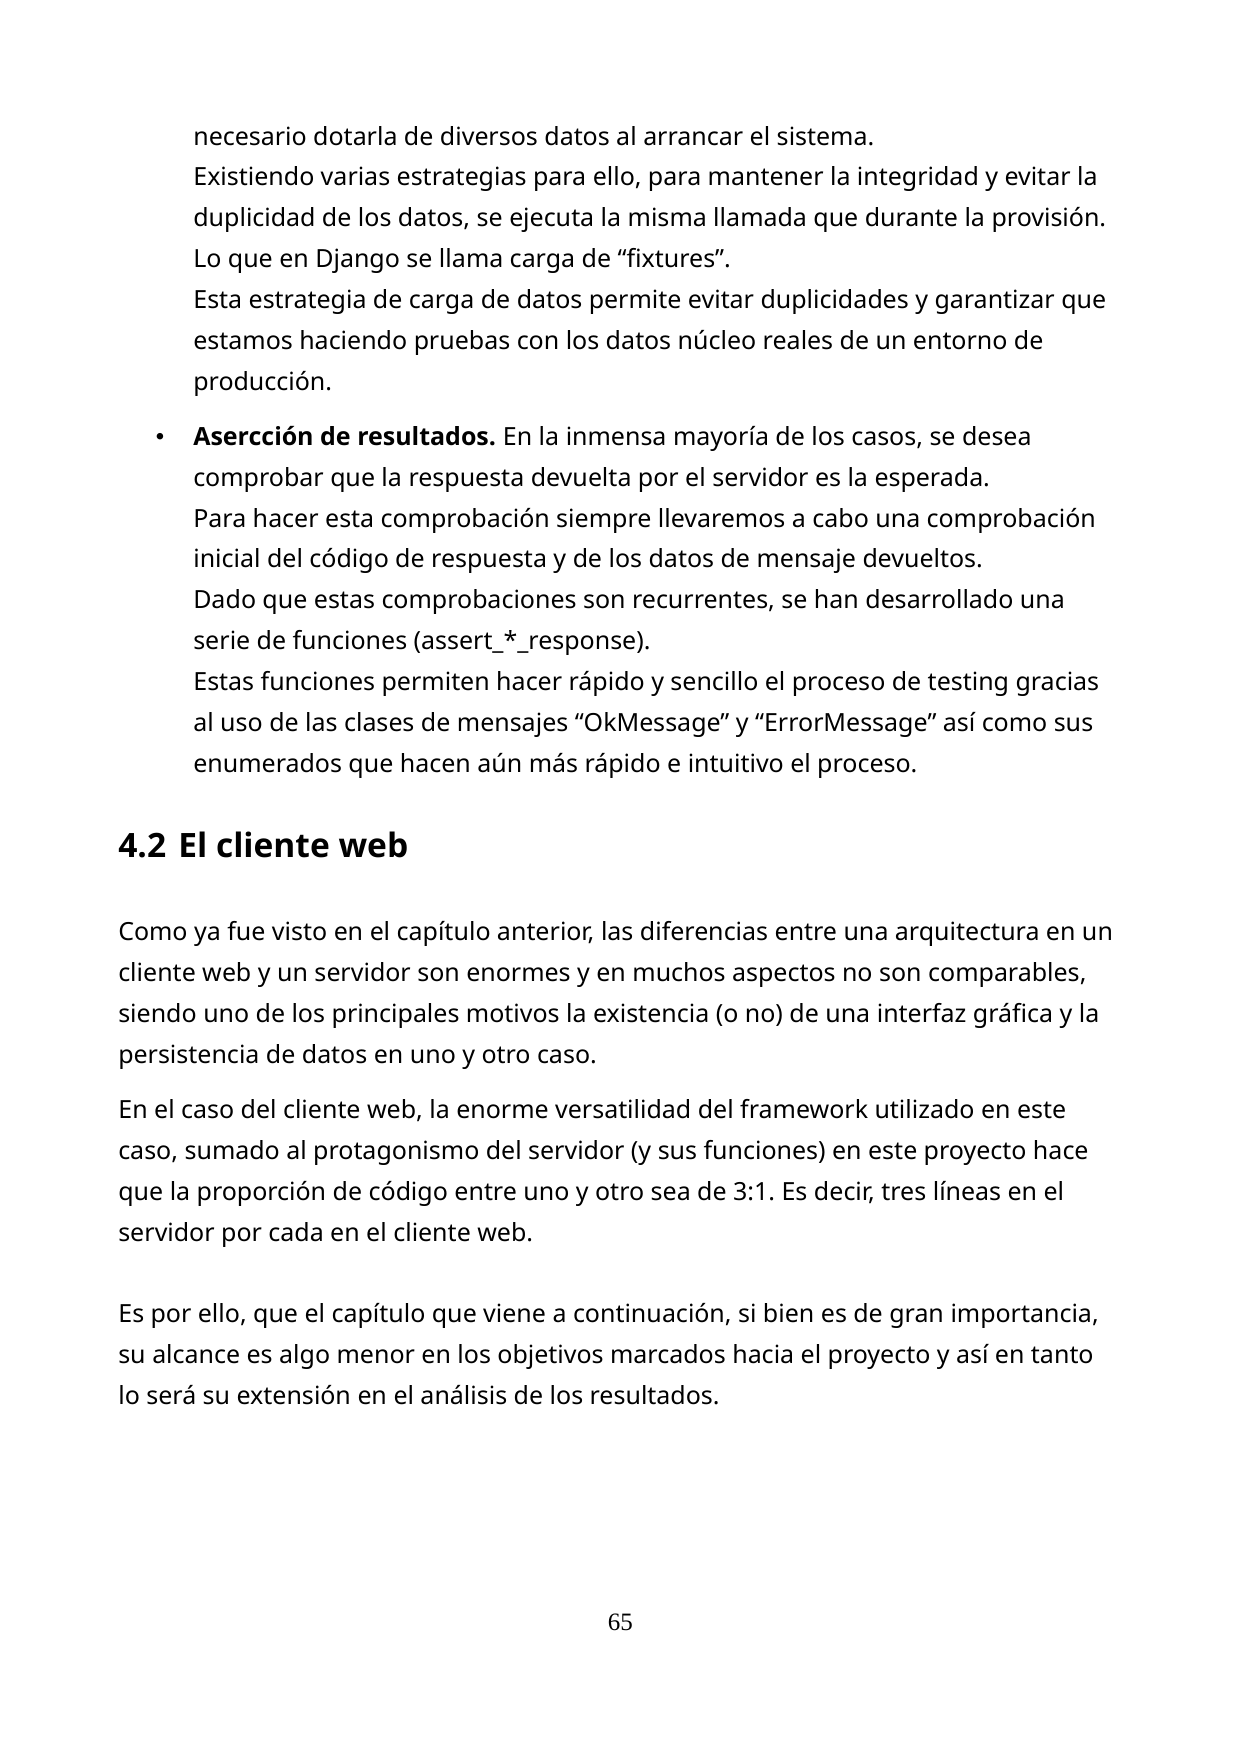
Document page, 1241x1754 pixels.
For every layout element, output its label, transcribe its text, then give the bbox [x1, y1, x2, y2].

list necesario dotarla de diversos datos al arrancar el sistema. Existiendo varias estrategias para ello, para mantener la integridad y evitar la duplicidad de los datos, se ejecuta la misma llamada que durante la provisión. Lo que en Django se llama carga de “fixtures”. Esta estrategia de carga de datos permite evitar duplicidades y garantizar que estamos haciendo pruebas con los datos núcleo reales de un entorno de producción. [156, 118, 1122, 397]
subtitle El cliente web [118, 821, 1122, 867]
list Asercción de resultados. En la inmensa mayoría de los casos, se desea comprobar que la respuesta devuelta por el servidor es la esperada. Para hacer esta comprobación siempre llevaremos a cabo una comprobación inicial del código de respuesta y de los datos de mensaje devueltos. Dado que estas comprobaciones son recurrentes, se han desarrollado una serie de funciones (assert_*_response). Estas funciones permiten hacer rápido y sencillo el proceso de testing gracias al uso de las clases de mensajes “OkMessage” y “ErrorMessage” así como sus enumerados que hacen aún más rápido e intuitivo el proceso. [156, 418, 1122, 779]
text Como ya fue visto en el capítulo anterior, las diferencias entre una arquitectura en un cliente web y un servidor son enormes y en muchos aspectos no son comparables, siendo uno de los principales motivos la existencia (o no) de una interfaz gráfica y la persistencia de datos en uno y otro caso. [118, 914, 1122, 1070]
text En el caso del cliente web, la enorme versatilidad del framework utilizado en este caso, sumado al protagonismo del servidor (y sus funciones) en este proyecto hace que la proporción de código entre uno y otro sea de 3:1. Es decir, tres líneas en el servidor por cada en el cliente web. Es por ello, que el capítulo que viene a continuación, si bien es de gran importancia, su alcance es algo menor en los objetivos marcados hacia el proyecto y así en tanto lo será su extensión en el análisis de los resultados. [118, 1092, 1122, 1412]
